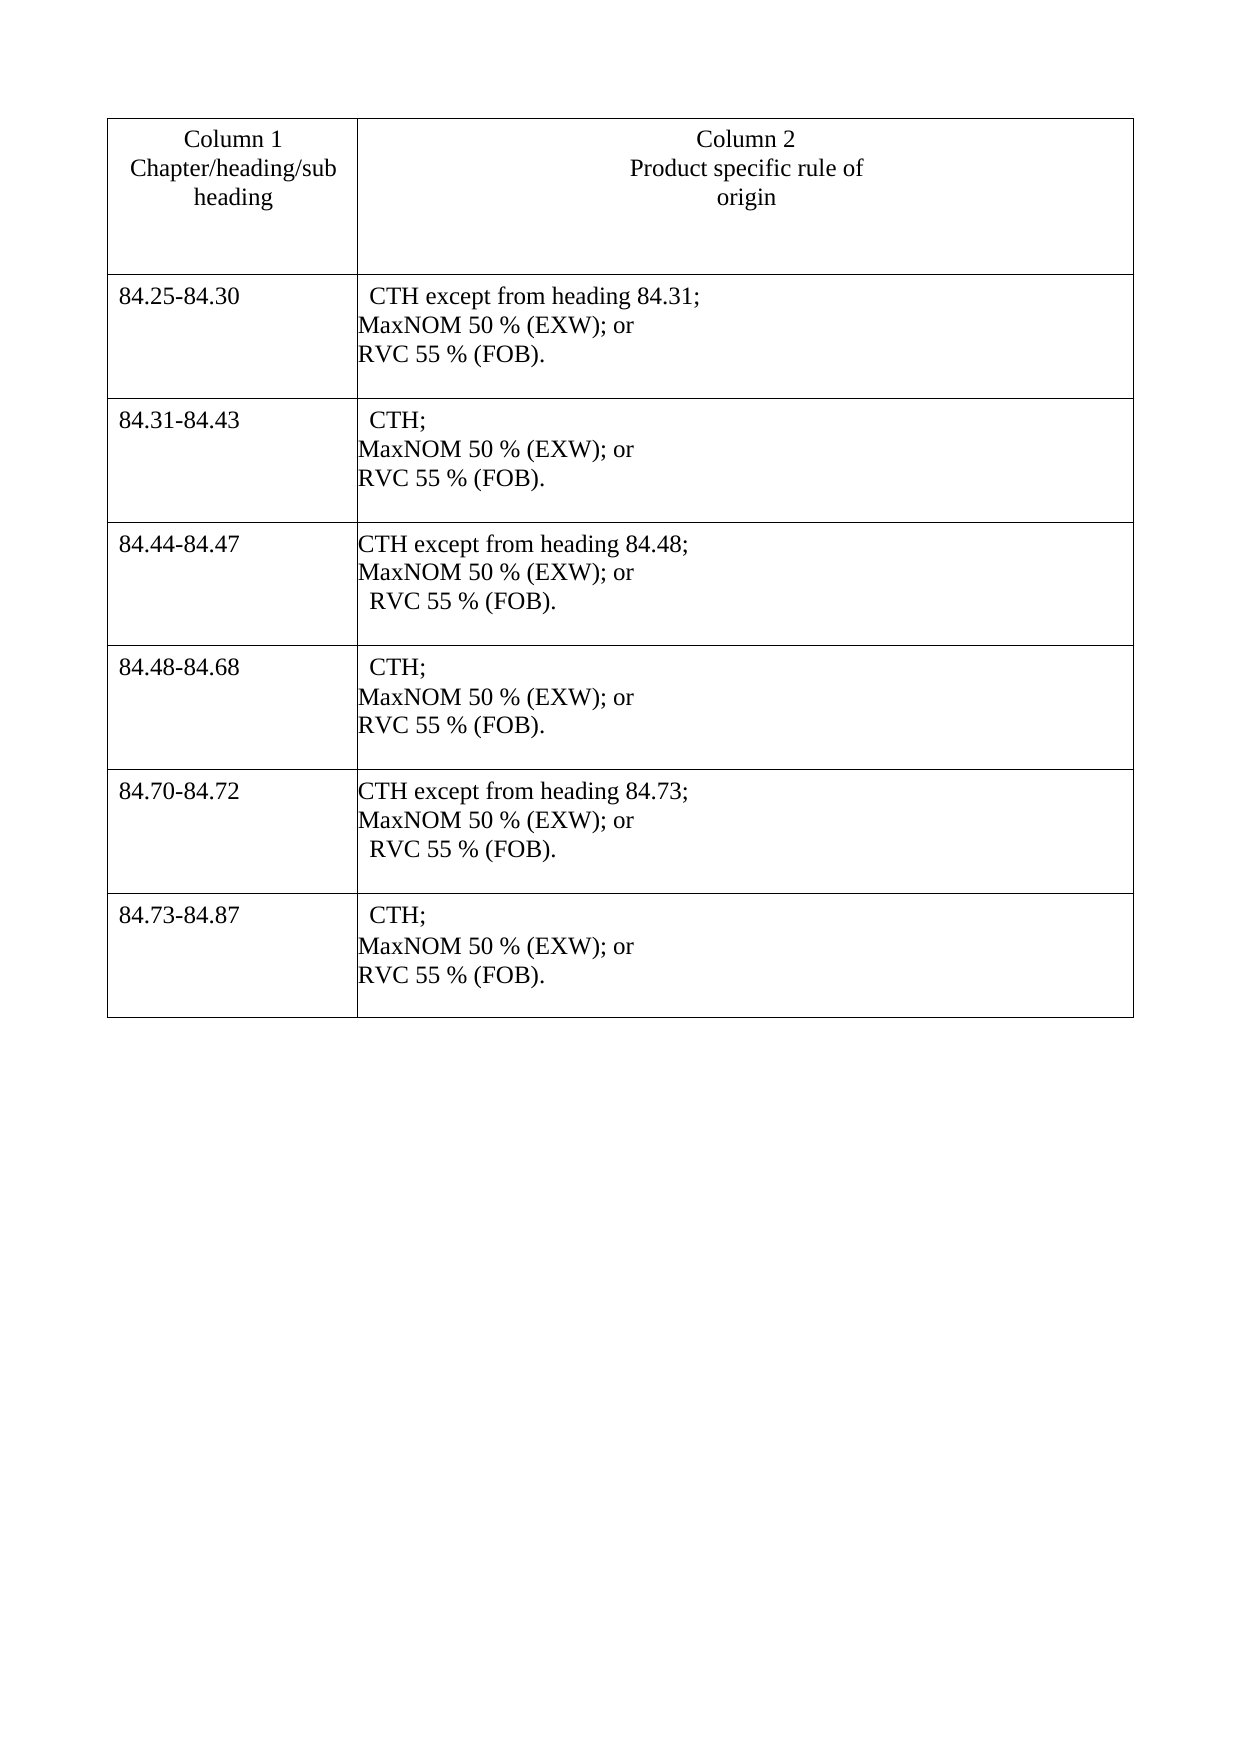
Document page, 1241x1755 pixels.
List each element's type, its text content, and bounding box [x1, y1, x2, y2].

table_cell CTH except from heading 84.31; MaxNOM 50 % (EXW); or RVC 55 % (FOB). [358, 275, 1133, 398]
table_cell 84.48-84.68 [108, 646, 357, 769]
table_cell CTH except from heading 84.48; MaxNOM 50 % (EXW); or RVC 55 % (FOB). [358, 523, 1133, 645]
table_cell CTH except from heading 84.73; MaxNOM 50 % (EXW); or RVC 55 % (FOB). [358, 770, 1133, 893]
table_cell CTH; MaxNOM 50 % (EXW); or RVC 55 % (FOB). [358, 646, 1133, 769]
table_cell CTH; MaxNOM 50 % (EXW); or RVC 55 % (FOB). [358, 399, 1133, 522]
table_cell 84.73-84.87 [108, 894, 357, 1017]
table_cell 84.44-84.47 [108, 523, 357, 645]
table_cell 84.70-84.72 [108, 770, 357, 893]
table_header Column 2 Product specific rule of origin [358, 119, 1133, 274]
table_cell CTH; MaxNOM 50 % (EXW); or RVC 55 % (FOB). [358, 894, 1133, 1017]
table_header Column 1 Chapter/heading/subheading [108, 119, 357, 274]
table_cell 84.25-84.30 [108, 275, 357, 398]
table_cell 84.31-84.43 [108, 399, 357, 522]
